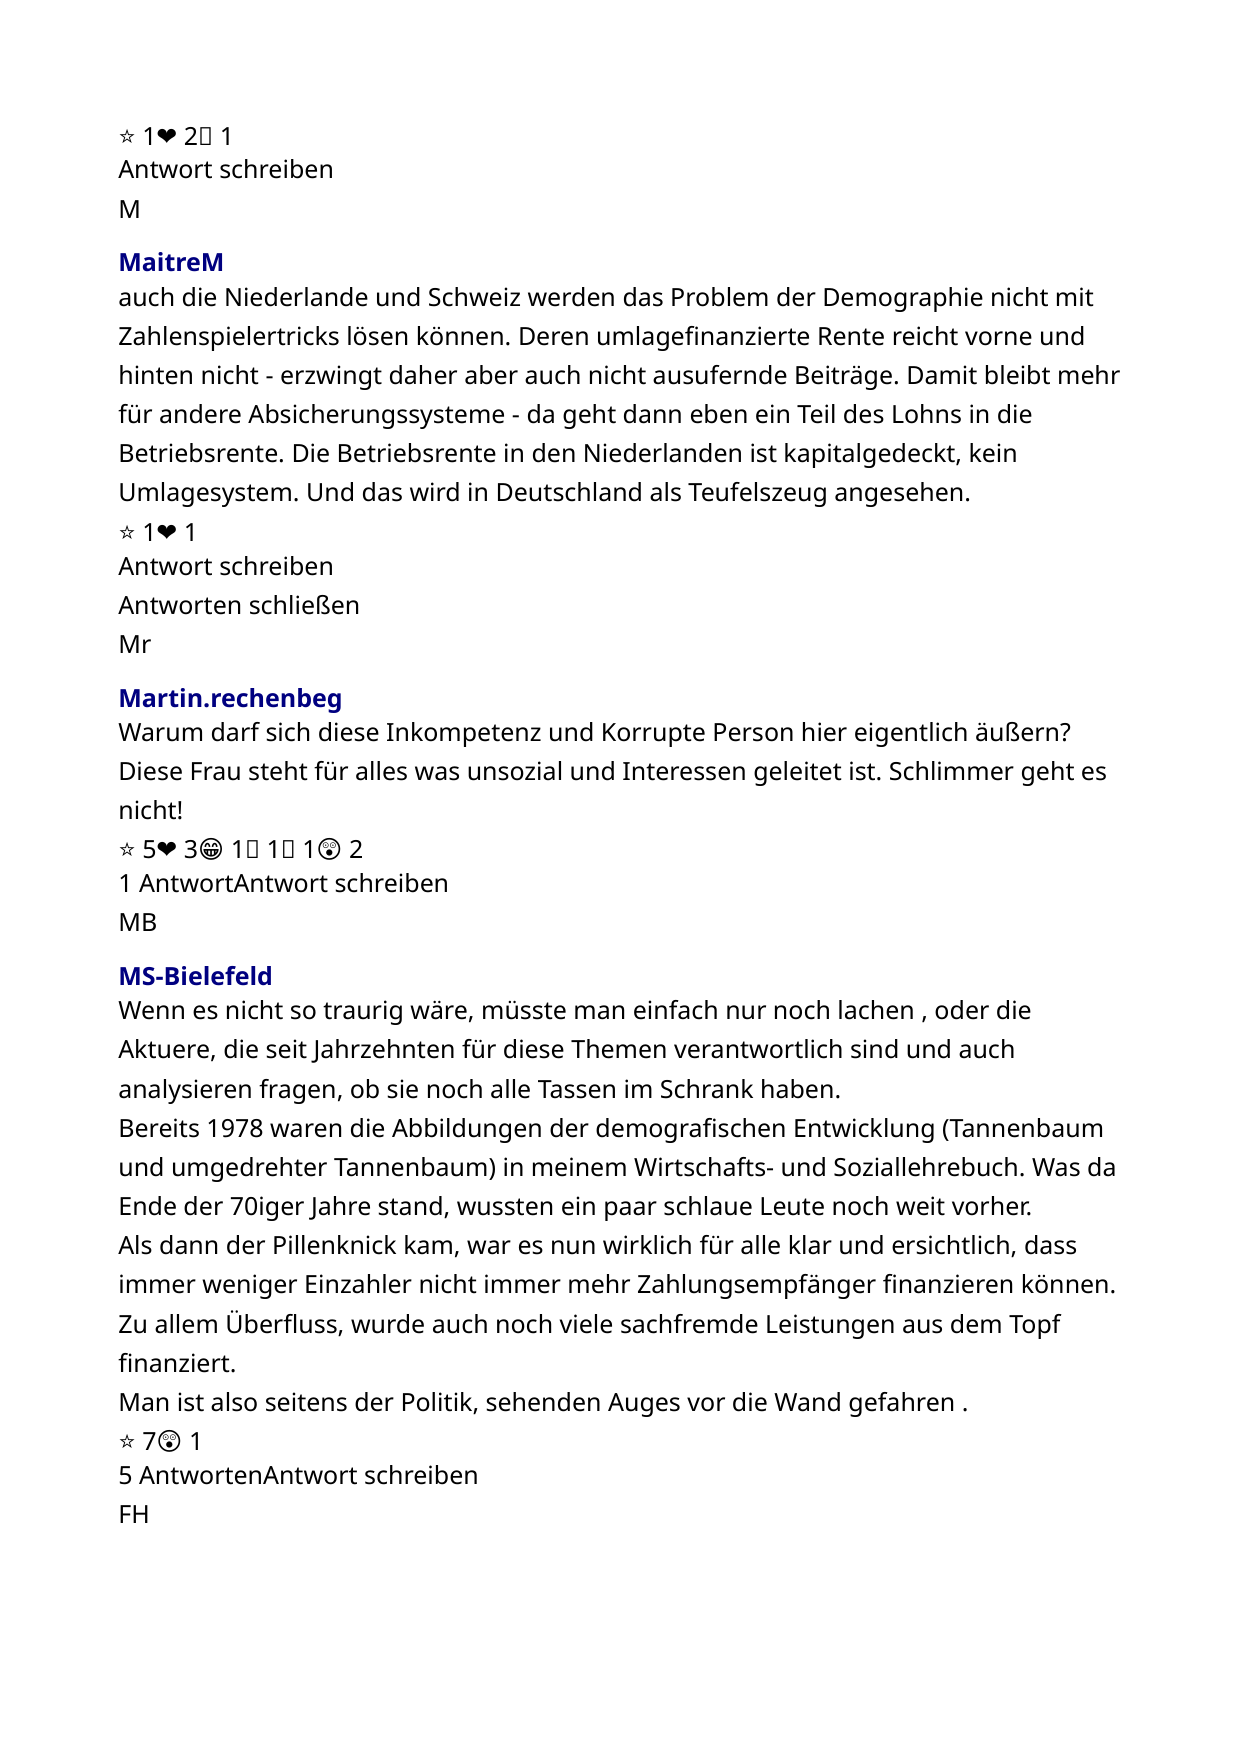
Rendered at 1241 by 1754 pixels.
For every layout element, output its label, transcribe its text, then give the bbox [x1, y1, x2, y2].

text 1 AntwortAntwort schreiben [118, 866, 1122, 900]
text Antwort schreiben [118, 152, 1122, 186]
text Diese Frau steht für alles was unsozial und Interessen geleitet ist. Schlimmer geht es nicht! [118, 753, 1122, 827]
subtitle Martin.rechenbeg [118, 680, 1122, 714]
text ⭐️ 1❤️ 2🙁 1 [118, 118, 1122, 152]
text auch die Niederlande und Schweiz werden das Problem der Demographie nicht mit Zahlenspielertricks lösen können. Deren umlagefinanzierte Rente reicht vorne und hinten nicht - erzwingt daher aber auch nicht ausufernde Beiträge. Damit bleibt mehr für andere Absicherungssysteme - da geht dann eben ein Teil des Lohns in die Betriebsrente. Die Betriebsrente in den Niederlanden ist kapitalgedeckt, kein Umlagesystem. Und das wird in Deutschland als Teufelszeug angesehen. [118, 279, 1122, 509]
text Wenn es nicht so traurig wäre, müsste man einfach nur noch lachen , oder die Aktuere, die seit Jahrzehnten für diese Themen verantwortlich sind und auch analysieren fragen, ob sie noch alle Tassen im Schrank haben. [118, 993, 1122, 1105]
text Bereits 1978 waren die Abbildungen der demografischen Entwicklung (Tannenbaum und umgedrehter Tannenbaum) in meinem Wirtschafts- und Soziallehrebuch. Was da Ende der 70iger Jahre stand, wussten ein paar schlaue Leute noch weit vorher. [118, 1110, 1122, 1223]
text Antworten schließen [118, 587, 1122, 621]
text Man ist also seitens der Politik, sehenden Auges vor die Wand gefahren . [118, 1384, 1122, 1419]
text Mr [118, 627, 1122, 661]
text MB [118, 905, 1122, 939]
text Warum darf sich diese Inkompetenz und Korrupte Person hier eigentlich äußern? [118, 714, 1122, 748]
text 5 AntwortenAntwort schreiben [118, 1458, 1122, 1492]
text Antwort schreiben [118, 548, 1122, 582]
text ⭐️ 1❤️ 1 [118, 514, 1122, 548]
text ⭐️ 7😲 1 [118, 1424, 1122, 1458]
text Als dann der Pillenknick kam, war es nun wirklich für alle klar und ersichtlich, dass immer weniger Einzahler nicht immer mehr Zahlungsempfänger finanzieren können. Zu allem Überfluss, wurde auch noch viele sachfremde Leistungen aus dem Topf finanziert. [118, 1228, 1122, 1379]
subtitle MaitreM [118, 245, 1122, 279]
text FH [118, 1497, 1122, 1531]
text M [118, 191, 1122, 225]
subtitle MS-Bielefeld [118, 959, 1122, 993]
text ⭐️ 5❤️ 3😁 1🙁 1🤨 1😲 2 [118, 832, 1122, 866]
